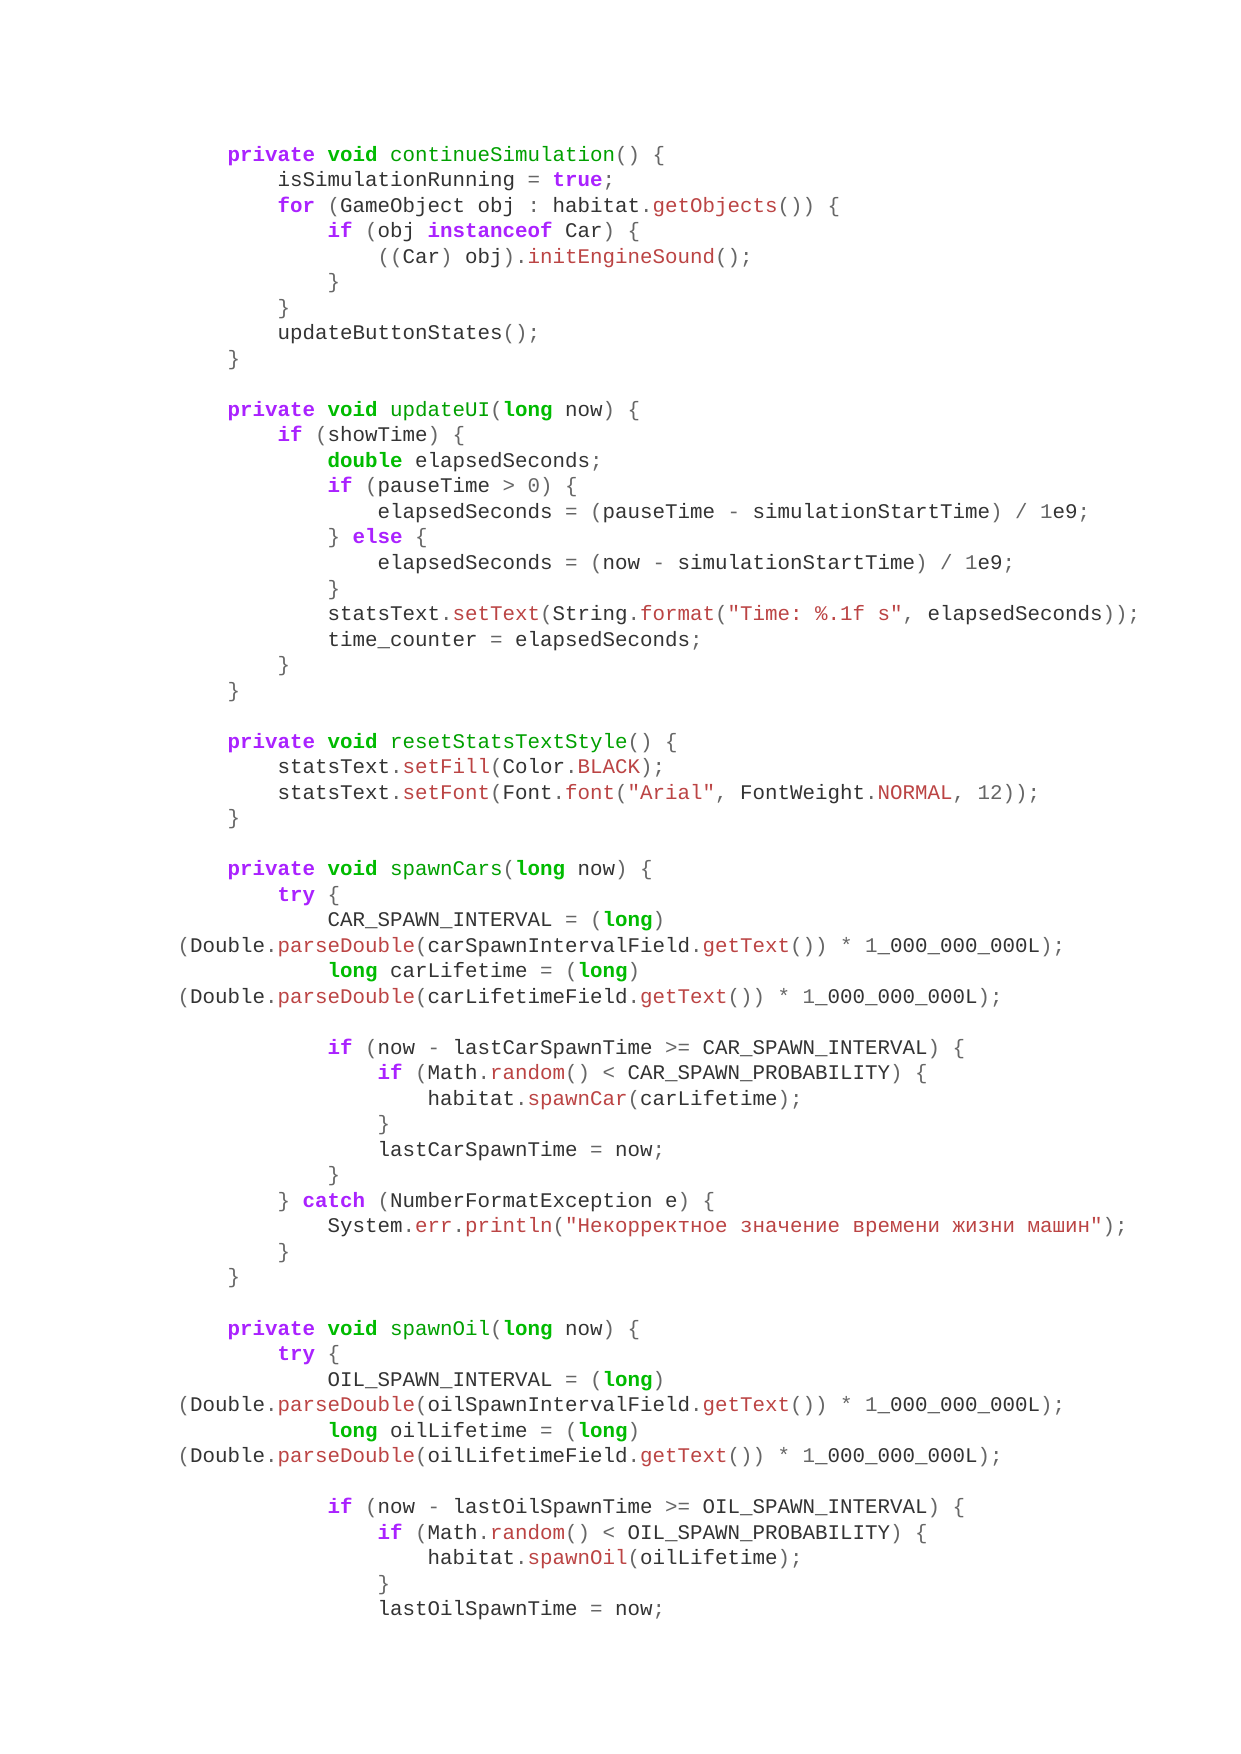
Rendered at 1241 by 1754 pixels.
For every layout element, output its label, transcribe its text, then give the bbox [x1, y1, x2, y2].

text double elapsedSeconds; [177, 450, 1152, 473]
text habitat.spawnOil(oilLifetime); [177, 1547, 1152, 1571]
text } [177, 271, 1152, 295]
text private void spawnCars(long now) { [177, 858, 1152, 882]
text } [177, 1241, 1152, 1265]
text } [177, 577, 1152, 601]
text isSimulationRunning = true; [177, 169, 1152, 193]
text time_counter = elapsedSeconds; [177, 628, 1152, 652]
text System.err.println("Некорректное значение времени жизни машин"); [177, 1216, 1152, 1239]
text if (Math.random() < OIL_SPAWN_PROBABILITY) { [177, 1522, 1152, 1545]
text if (showTime) { [177, 424, 1152, 448]
text OIL_SPAWN_INTERVAL = (long)(Double.parseDouble(oilSpawnIntervalField.getText()) * 1_000_000_000L); [177, 1369, 1152, 1418]
text try { [177, 884, 1152, 907]
text } else { [177, 526, 1152, 550]
text ((Car) obj).initEngineSound(); [177, 246, 1152, 269]
text } [177, 654, 1152, 678]
text habitat.spawnCar(carLifetime); [177, 1088, 1152, 1112]
text } catch (NumberFormatException e) { [177, 1190, 1152, 1214]
text private void continueSimulation() { [177, 144, 1152, 167]
text if (obj instanceof Car) { [177, 220, 1152, 244]
text long carLifetime = (long)(Double.parseDouble(carLifetimeField.getText()) * 1_000_000_000L); [177, 960, 1152, 1009]
text } [177, 1573, 1152, 1596]
text statsText.setText(String.format("Time: %.1f s", elapsedSeconds)); [177, 603, 1152, 627]
text updateButtonStates(); [177, 322, 1152, 346]
text private void spawnOil(long now) { [177, 1318, 1152, 1341]
text private void resetStatsTextStyle() { [177, 731, 1152, 754]
text } [177, 807, 1152, 831]
text if (now - lastCarSpawnTime >= CAR_SPAWN_INTERVAL) { [177, 1037, 1152, 1061]
text elapsedSeconds = (pauseTime - simulationStartTime) / 1e9; [177, 501, 1152, 524]
text } [177, 1267, 1152, 1290]
text try { [177, 1343, 1152, 1367]
text elapsedSeconds = (now - simulationStartTime) / 1e9; [177, 552, 1152, 576]
text if (Math.random() < CAR_SPAWN_PROBABILITY) { [177, 1062, 1152, 1086]
text long oilLifetime = (long)(Double.parseDouble(oilLifetimeField.getText()) * 1_000_000_000L); [177, 1420, 1152, 1469]
text statsText.setFont(Font.font("Arial", FontWeight.NORMAL, 12)); [177, 782, 1152, 805]
text lastOilSpawnTime = now; [177, 1598, 1152, 1622]
text } [177, 348, 1152, 371]
text for (GameObject obj : habitat.getObjects()) { [177, 195, 1152, 218]
text private void updateUI(long now) { [177, 399, 1152, 422]
text lastCarSpawnTime = now; [177, 1139, 1152, 1163]
text } [177, 679, 1152, 703]
text if (pauseTime > 0) { [177, 475, 1152, 499]
text } [177, 297, 1152, 320]
text } [177, 1164, 1152, 1188]
text CAR_SPAWN_INTERVAL = (long)(Double.parseDouble(carSpawnIntervalField.getText()) * 1_000_000_000L); [177, 909, 1152, 958]
text statsText.setFill(Color.BLACK); [177, 756, 1152, 780]
text } [177, 1113, 1152, 1137]
text if (now - lastOilSpawnTime >= OIL_SPAWN_INTERVAL) { [177, 1496, 1152, 1520]
